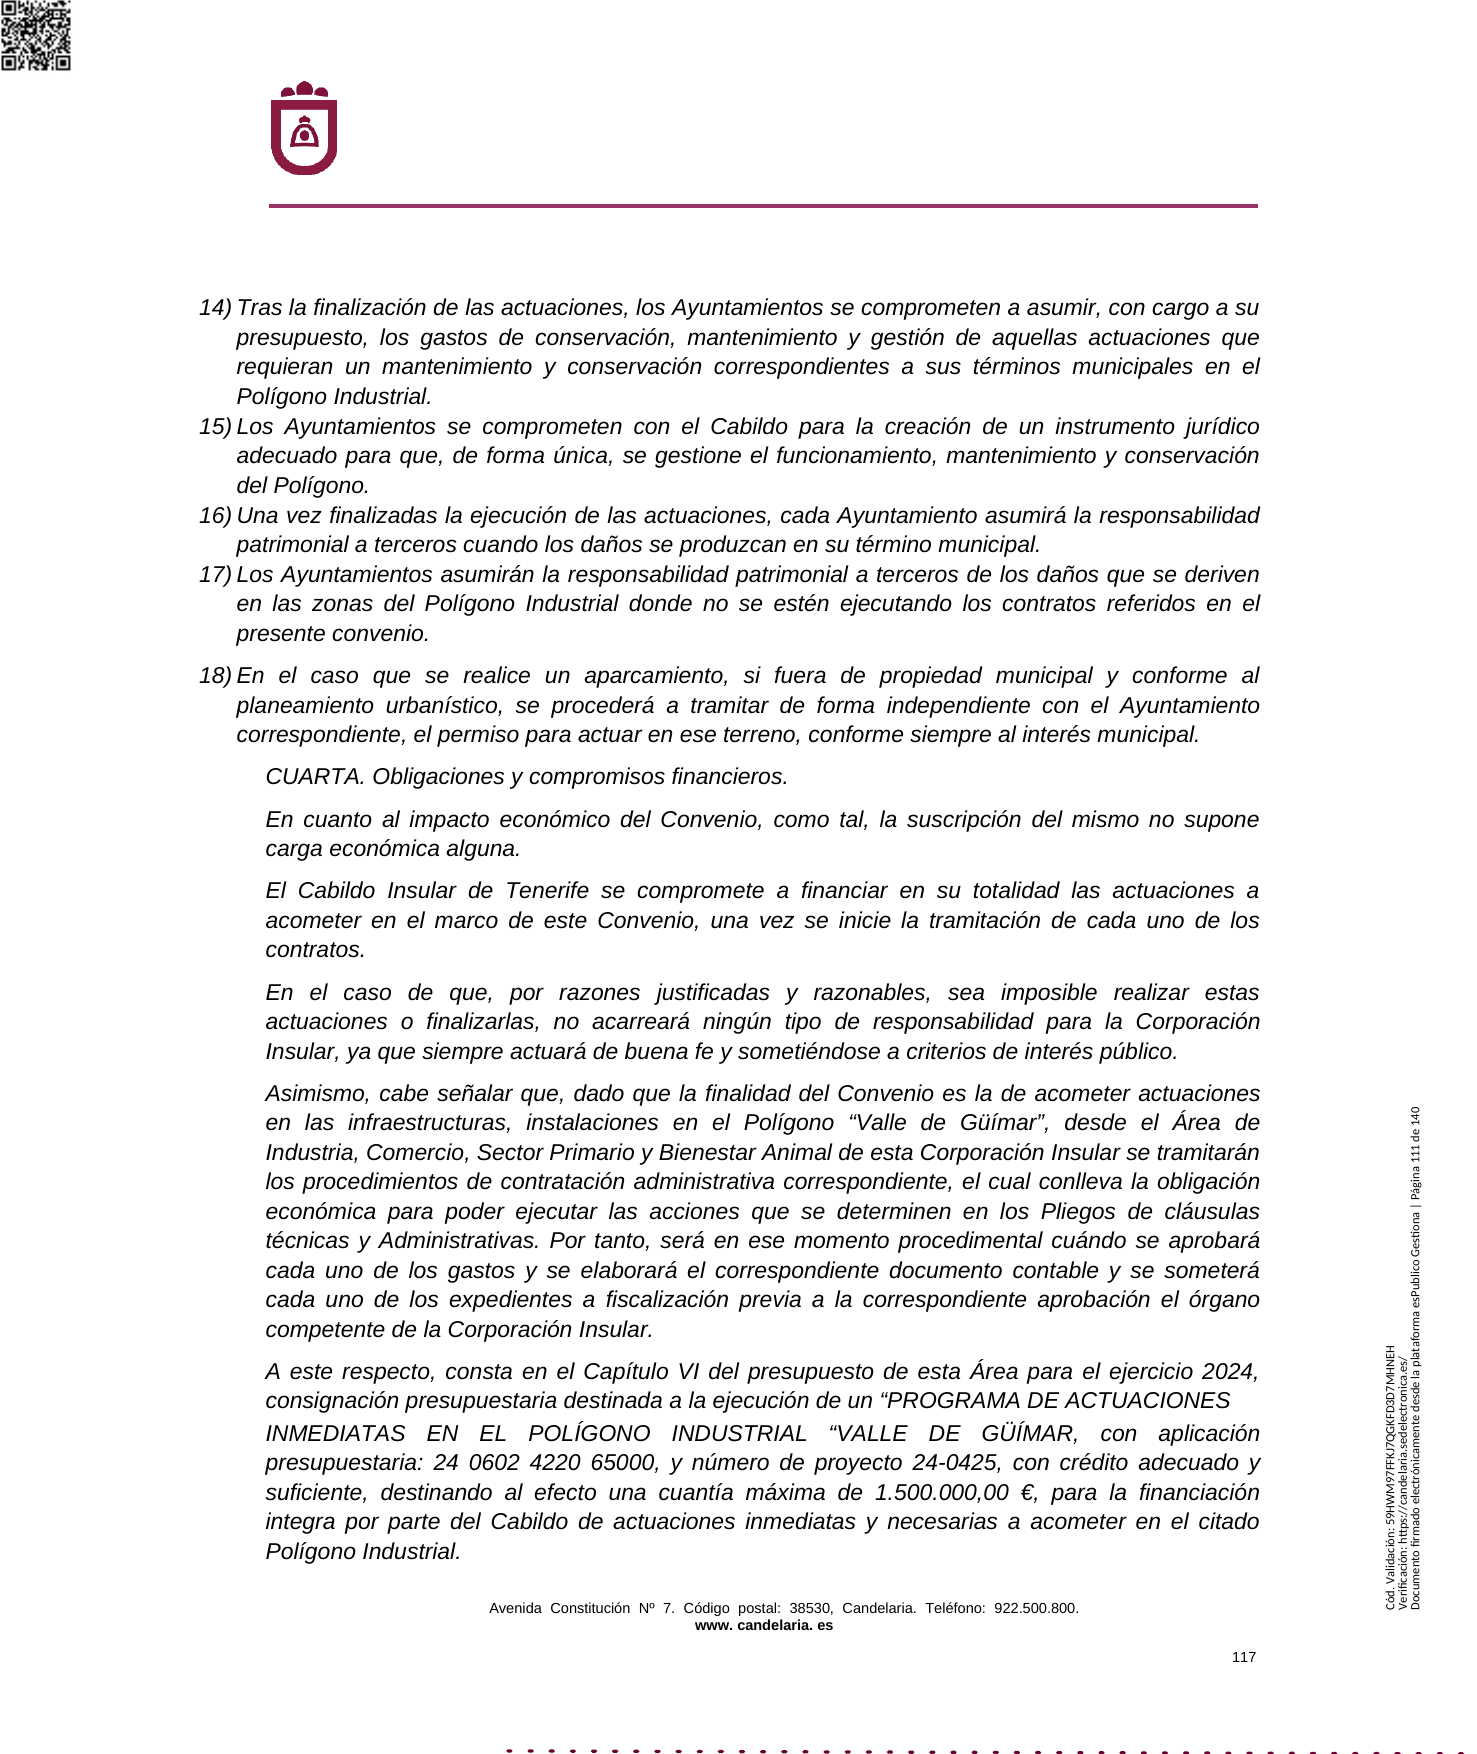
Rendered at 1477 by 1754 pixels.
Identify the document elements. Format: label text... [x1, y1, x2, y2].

text A este respecto, consta en el Capítulo VI del presupuesto de esta Área para el ejercicio 2024, consignación presupuestaria destinada a la ejecución de un “PROGRAMA DE ACTUACIONES [265, 1358, 1263, 1414]
list Tras la finalización de las actuaciones, los Ayuntamientos se comprometen a asumir, con cargo a su presupuesto, los gastos de conservación, mantenimiento y gestión de aquellas actuaciones que requieran un mantenimiento y conservación correspondientes a sus términos municipales en el Polígono Industrial. [199, 294, 1263, 409]
list En el caso que se realice un aparcamiento, si fuera de propiedad municipal y conforme al planeamiento urbanístico, se procederá a tramitar de forma independiente con el Ayuntamiento correspondiente, el permiso para actuar en ese terreno, conforme siempre al interés municipal. [199, 662, 1263, 747]
text En cuanto al impacto económico del Convenio, como tal, la suscripción del mismo no supone carga económica alguna. [265, 806, 1263, 861]
text INMEDIATAS EN EL POLÍGONO INDUSTRIAL “VALLE DE GÜÍMAR, con aplicación presupuestaria: 24 0602 4220 65000, y número de proyecto 24-0425, con crédito adecuado y suficiente, destinando al efecto una cuantía máxima de 1.500.000,00 €, para la financiación integra por parte del Cabildo de actuaciones inmediatas y necesarias a acometer en el citado Polígono Industrial. [265, 1420, 1263, 1564]
text El Cabildo Insular de Tenerife se compromete a financiar en su totalidad las actuaciones a acometer en el marco de este Convenio, una vez se inicie la tramitación de cada uno de los contratos. [265, 877, 1263, 963]
text En el caso de que, por razones justificadas y razonables, sea imposible realizar estas actuaciones o finalizarlas, no acarreará ningún tipo de responsabilidad para la Corporación Insular, ya que siempre actuará de buena fe y sometiéndose a criterios de interés público. [265, 979, 1263, 1064]
text Asimismo, cabe señalar que, dado que la finalidad del Convenio es la de acometer actuaciones en las infraestructuras, instalaciones en el Polígono “Valle de Güímar”, desde el Área de Industria, Comercio, Sector Primario y Bienestar Animal de esta Corporación Insular se tramitarán los procedimientos de contratación administrativa correspondiente, el cual conlleva la obligación económica para poder ejecutar las acciones que se determinen en los Pliegos de cláusulas técnicas y Administrativas. Por tanto, será en ese momento procedimental cuándo se aprobará cada uno de los gastos y se elaborará el correspondiente documento contable y se someterá cada uno de los expedientes a fiscalización previa a la correspondiente aprobación el órgano competente de la Corporación Insular. [265, 1080, 1263, 1342]
text CUARTA. Obligaciones y compromisos financieros. [265, 763, 1263, 790]
list Los Ayuntamientos se comprometen con el Cabildo para la creación de un instrumento jurídico adecuado para que, de forma única, se gestione el funcionamiento, mantenimiento y conservación del Polígono. [199, 413, 1263, 498]
list Una vez finalizadas la ejecución de las actuaciones, cada Ayuntamiento asumirá la responsabilidad patrimonial a terceros cuando los daños se produzcan en su término municipal. [199, 502, 1263, 557]
list Los Ayuntamientos asumirán la responsabilidad patrimonial a terceros de los daños que se deriven en las zonas del Polígono Industrial donde no se estén ejecutando los contratos referidos en el presente convenio. [199, 561, 1263, 646]
